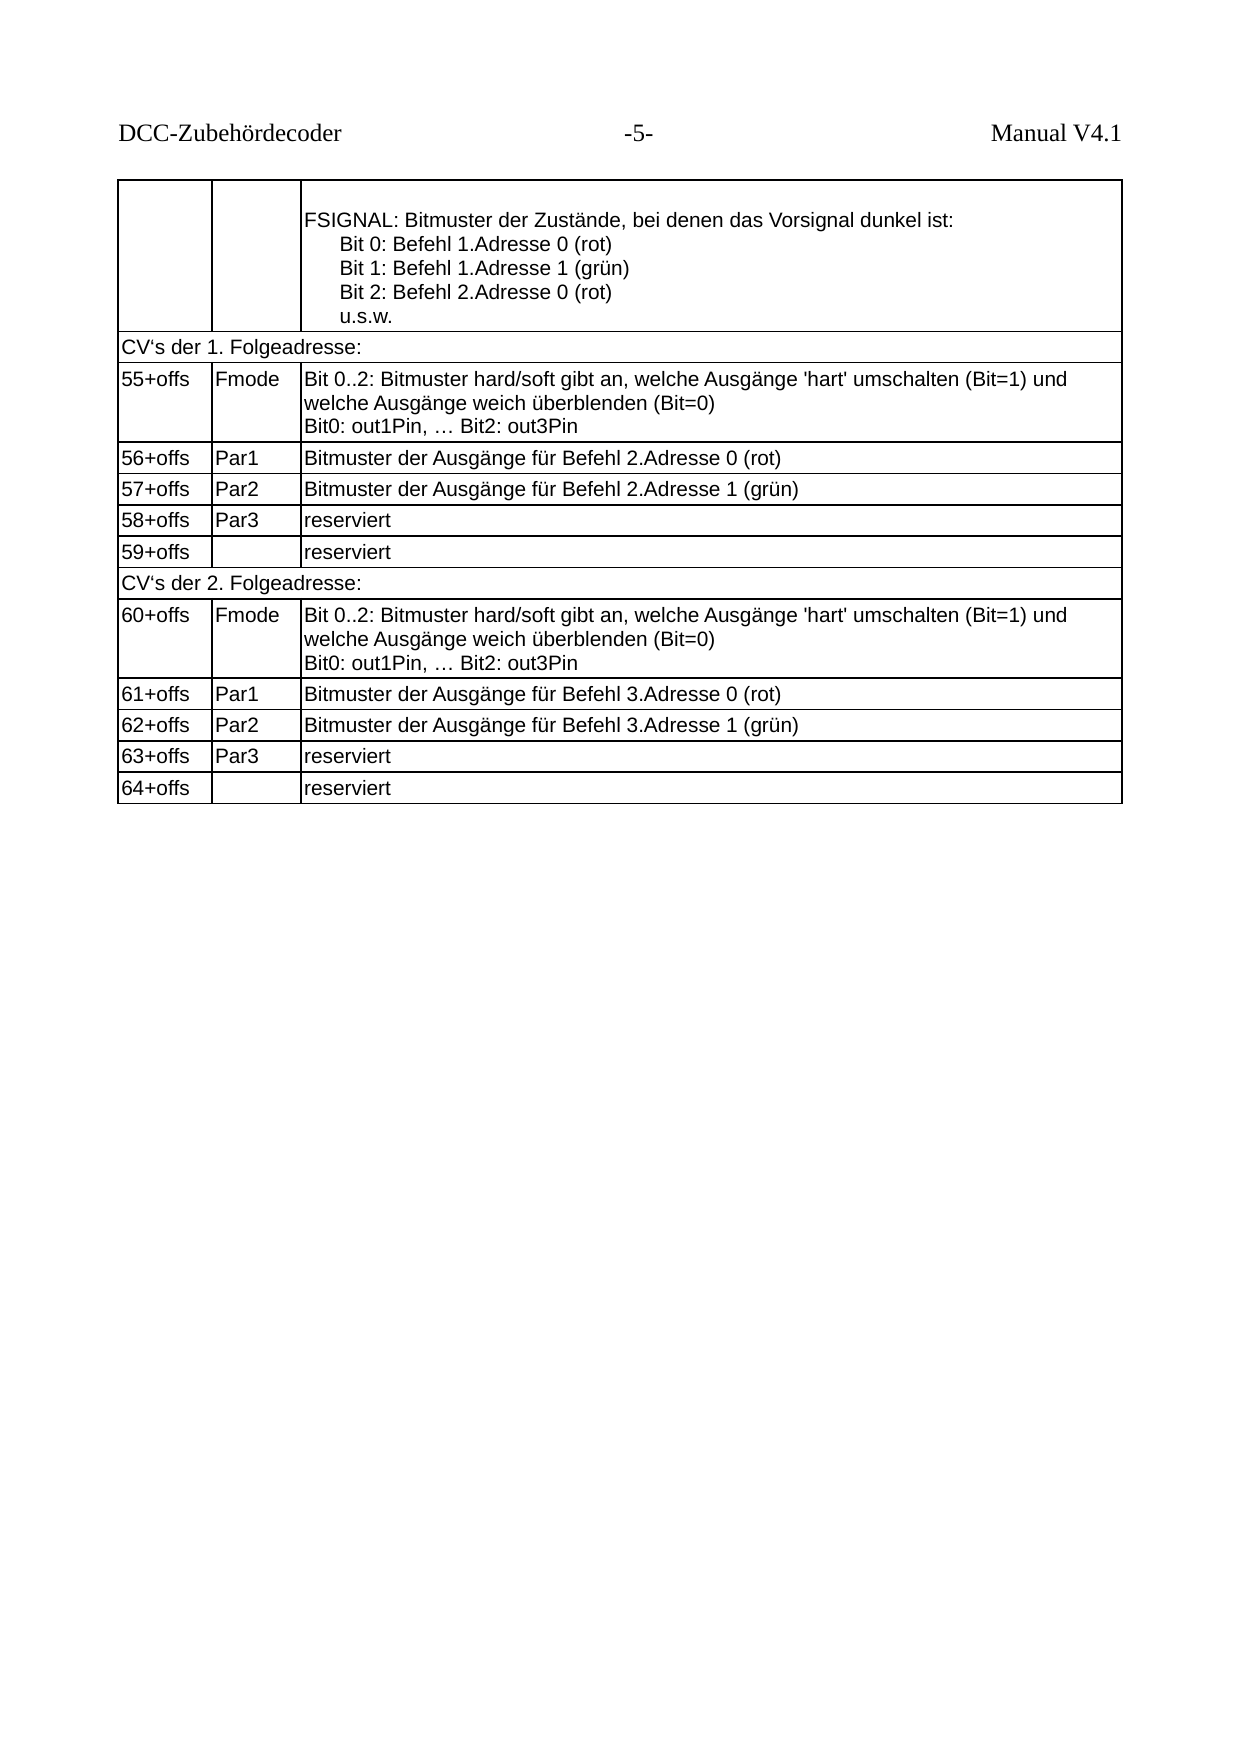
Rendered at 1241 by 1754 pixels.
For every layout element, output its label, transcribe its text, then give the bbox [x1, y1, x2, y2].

table_cell 63+offs [119, 742, 211, 771]
table_cell Bitmuster der Ausgänge für Befehl 3.Adresse 1 (grün) [302, 710, 1121, 740]
table_cell FSIGNAL: Bitmuster der Zustände, bei denen das Vorsignal dunkel ist: Bit 0: Befehl 1.Adresse 0 (rot) Bit 1: Befehl 1.Adresse 1 (grün) Bit 2: Befehl 2.Adresse 0 (rot) u.s.w. [302, 181, 1121, 331]
table_cell [213, 773, 300, 803]
table_cell [213, 537, 300, 567]
table_cell reserviert [302, 537, 1121, 567]
table_cell Bitmuster der Ausgänge für Befehl 2.Adresse 1 (grün) [302, 474, 1121, 504]
table_cell Par2 [213, 710, 300, 740]
table_cell 58+offs [119, 506, 211, 535]
table_cell Par3 [213, 506, 300, 535]
table_cell 59+offs [119, 537, 211, 567]
table_cell 62+offs [119, 710, 211, 740]
table_cell Bit 0..2: Bitmuster hard/soft gibt an, welche Ausgänge 'hart' umschalten (Bit=1) und welche Ausgänge weich überblenden (Bit=0) Bit0: out1Pin, … Bit2: out3Pin [302, 363, 1121, 441]
table_cell reserviert [302, 742, 1121, 771]
table_cell [119, 181, 211, 331]
table_cell Bitmuster der Ausgänge für Befehl 3.Adresse 0 (rot) [302, 679, 1121, 708]
table_cell Par1 [213, 679, 300, 708]
table_cell reserviert [302, 506, 1121, 535]
table_cell Bitmuster der Ausgänge für Befehl 2.Adresse 0 (rot) [302, 443, 1121, 472]
table_cell 61+offs [119, 679, 211, 708]
table_cell 64+offs [119, 773, 211, 803]
table_cell 55+offs [119, 363, 211, 441]
table_cell CV‘s der 2. Folgeadresse: [119, 568, 1121, 598]
table_cell reserviert [302, 773, 1121, 803]
table_cell 60+offs [119, 600, 211, 677]
table_cell Fmode [213, 600, 300, 677]
table_cell Par3 [213, 742, 300, 771]
table_cell 57+offs [119, 474, 211, 504]
table_cell 56+offs [119, 443, 211, 472]
table_cell Fmode [213, 363, 300, 441]
table_cell [213, 181, 300, 331]
table_cell Par2 [213, 474, 300, 504]
table_cell Par1 [213, 443, 300, 472]
table_cell CV‘s der 1. Folgeadresse: [119, 332, 1121, 362]
table_cell Bit 0..2: Bitmuster hard/soft gibt an, welche Ausgänge 'hart' umschalten (Bit=1) und welche Ausgänge weich überblenden (Bit=0) Bit0: out1Pin, … Bit2: out3Pin [302, 600, 1121, 677]
